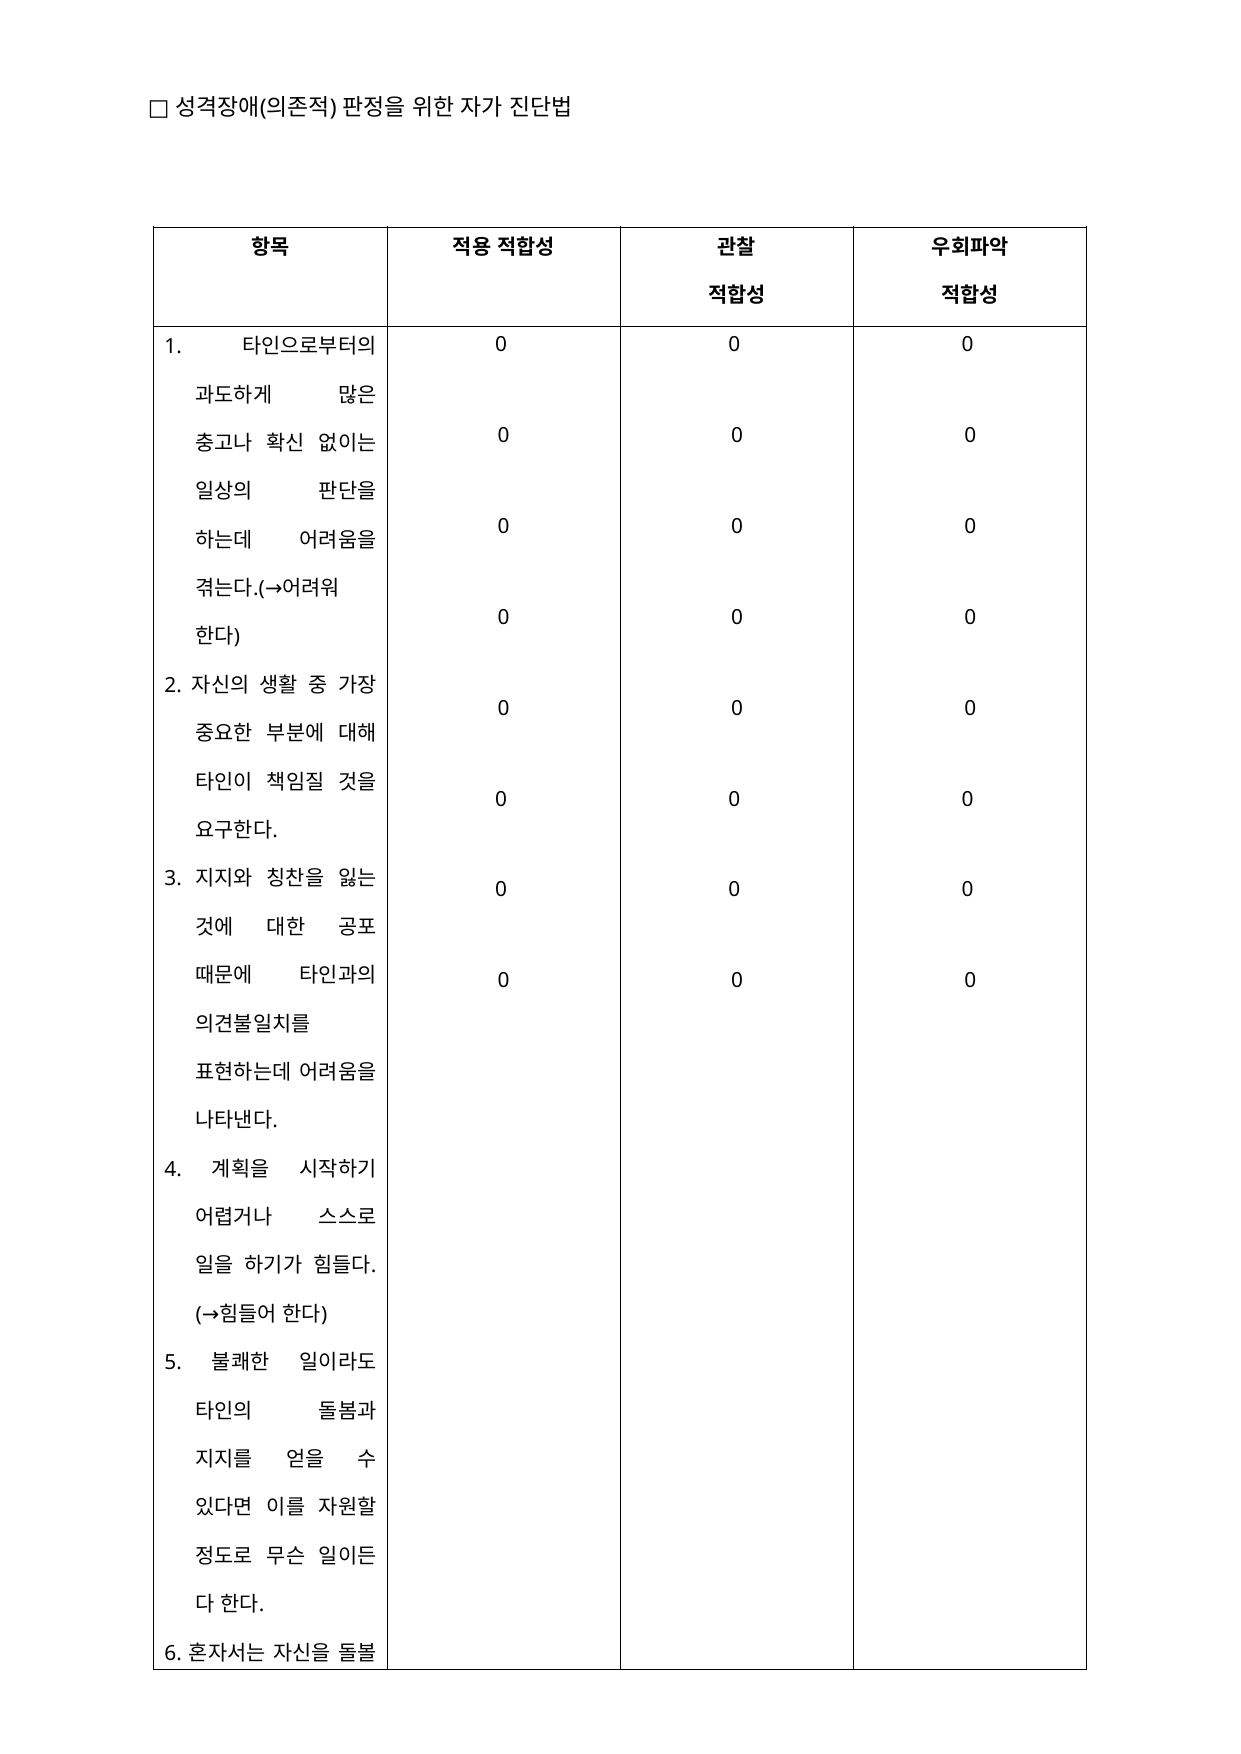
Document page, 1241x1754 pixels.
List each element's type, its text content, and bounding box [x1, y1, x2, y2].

table_header 우회파악 적합성 [854, 228, 1086, 326]
table_header 적용 적합성 [388, 228, 620, 326]
table_cell 0 0 0 0 0 0 0 0 [621, 327, 853, 1669]
text □ 성격장애(의존적) 판정을 위한 자가 진단법 [148, 88, 1093, 122]
table_cell 0 0 0 0 0 0 0 0 [388, 327, 620, 1669]
table_header 관찰 적합성 [621, 228, 853, 326]
table_header 항목 [154, 228, 387, 326]
table_cell 1. 타인으로부터의 과도하게 많은 충고나 확신 없이는 일상의 판단을 하는데 어려움을 겪는다.(→어려워 한다) 2. 자신의 생활 중 가장 중요한 부분에 대해 타인이 책임질 것을 요구한다. 3. 지지와 칭찬을 잃는 것에 대한 공포 때문에 타인과의 의견불일치를 표현하는데 어려움을 나타낸다. 4. 계획을 시작하기 어렵거나 스스로 일을 하기가 힘들다.(→힘들어 한다) 5. 불쾌한 일이라도 타인의 돌봄과 지지를 얻을 수 있다면 이를 자원할 정도로 무슨 일이든 다 한다. 6. 혼자서는 자신을 돌볼 [154, 327, 387, 1669]
table_cell 0 0 0 0 0 0 0 0 [854, 327, 1086, 1669]
